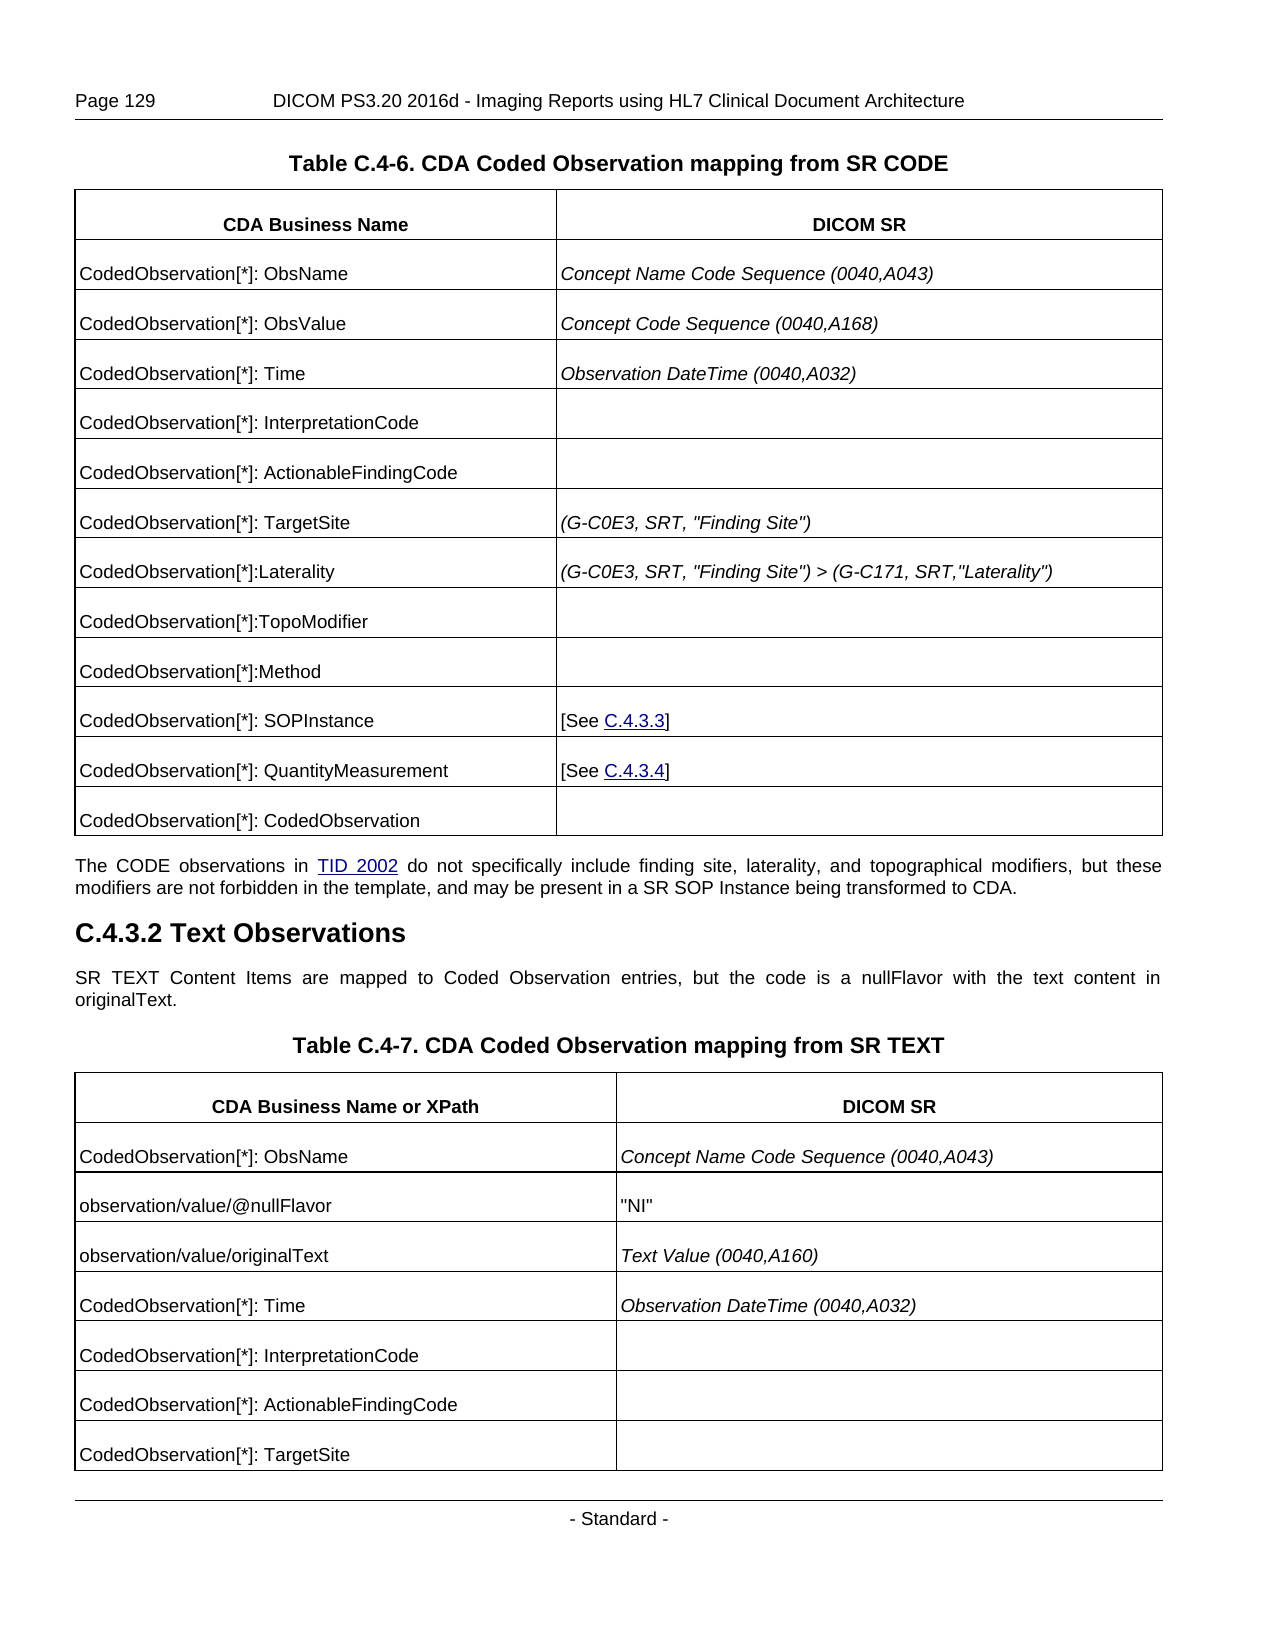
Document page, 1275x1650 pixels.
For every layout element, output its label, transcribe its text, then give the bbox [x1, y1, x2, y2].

table_cell CodedObservation[*]:Method [76, 638, 556, 686]
table_cell CodedObservation[*]: Time [76, 340, 556, 388]
table_cell [557, 389, 1162, 438]
table_cell [617, 1371, 1162, 1420]
table_cell Observation DateTime (0040,A032) [557, 340, 1162, 388]
table_cell CodedObservation[*]: ObsValue [76, 290, 556, 338]
table_cell [557, 638, 1162, 686]
table_cell CodedObservation[*]:TopoModifier [76, 588, 556, 637]
table_cell Concept Code Sequence (0040,A168) [557, 290, 1162, 338]
table_cell [617, 1421, 1162, 1469]
text Table C.4-6. CDA Coded Observation mapping from SR CODE [75, 150, 1162, 176]
table_cell CodedObservation[*]: ObsName [76, 1123, 616, 1171]
table_cell [557, 439, 1162, 487]
table_cell Text Value (0040,A160) [617, 1222, 1162, 1271]
table_cell observation/value/originalText [76, 1222, 616, 1271]
table_cell [See C.4.3.3] [557, 687, 1162, 736]
text The CODE observations in TID 2002 do not specifically include finding site, laterality, and topographical modifiers, but these modifiers are not forbidden in the template, and may be present in a SR SOP Instance being transformed to CDA. [75, 855, 1162, 898]
table_cell CodedObservation[*]: TargetSite [76, 489, 556, 537]
table_cell [557, 588, 1162, 637]
table_cell (G-C0E3, SRT, "Finding Site") [557, 489, 1162, 537]
table_cell (G-C0E3, SRT, "Finding Site") > (G-C171, SRT,"Laterality") [557, 538, 1162, 587]
table_header DICOM SR [557, 190, 1162, 239]
text C.4.3.2 Text Observations [75, 917, 1162, 948]
table_cell CodedObservation[*]: CodedObservation [76, 787, 556, 835]
table_header DICOM SR [617, 1073, 1162, 1122]
table_header CDA Business Name or XPath [76, 1073, 616, 1122]
table_cell CodedObservation[*]: ActionableFindingCode [76, 1371, 616, 1420]
table_cell CodedObservation[*]: ActionableFindingCode [76, 439, 556, 487]
table_cell CodedObservation[*]: Time [76, 1272, 616, 1320]
table_cell CodedObservation[*]: SOPInstance [76, 687, 556, 736]
table_cell [557, 787, 1162, 835]
table_cell CodedObservation[*]: ObsName [76, 240, 556, 289]
table_cell observation/value/@nullFlavor [76, 1173, 616, 1221]
table_cell Observation DateTime (0040,A032) [617, 1272, 1162, 1320]
table_cell Concept Name Code Sequence (0040,A043) [557, 240, 1162, 289]
text SR TEXT Content Items are mapped to Coded Observation entries, but the code is a nullFlavor with the text content in originalText. [75, 967, 1162, 1010]
table_cell "NI" [617, 1173, 1162, 1221]
text Table C.4-7. CDA Coded Observation mapping from SR TEXT [75, 1033, 1162, 1058]
table_cell CodedObservation[*]: InterpretationCode [76, 389, 556, 438]
table_cell CodedObservation[*]:Laterality [76, 538, 556, 587]
table_cell [617, 1321, 1162, 1370]
table_cell Concept Name Code Sequence (0040,A043) [617, 1123, 1162, 1171]
table_cell CodedObservation[*]: TargetSite [76, 1421, 616, 1469]
table_cell CodedObservation[*]: QuantityMeasurement [76, 737, 556, 786]
table_header CDA Business Name [76, 190, 556, 239]
table_cell [See C.4.3.4] [557, 737, 1162, 786]
table_cell CodedObservation[*]: InterpretationCode [76, 1321, 616, 1370]
